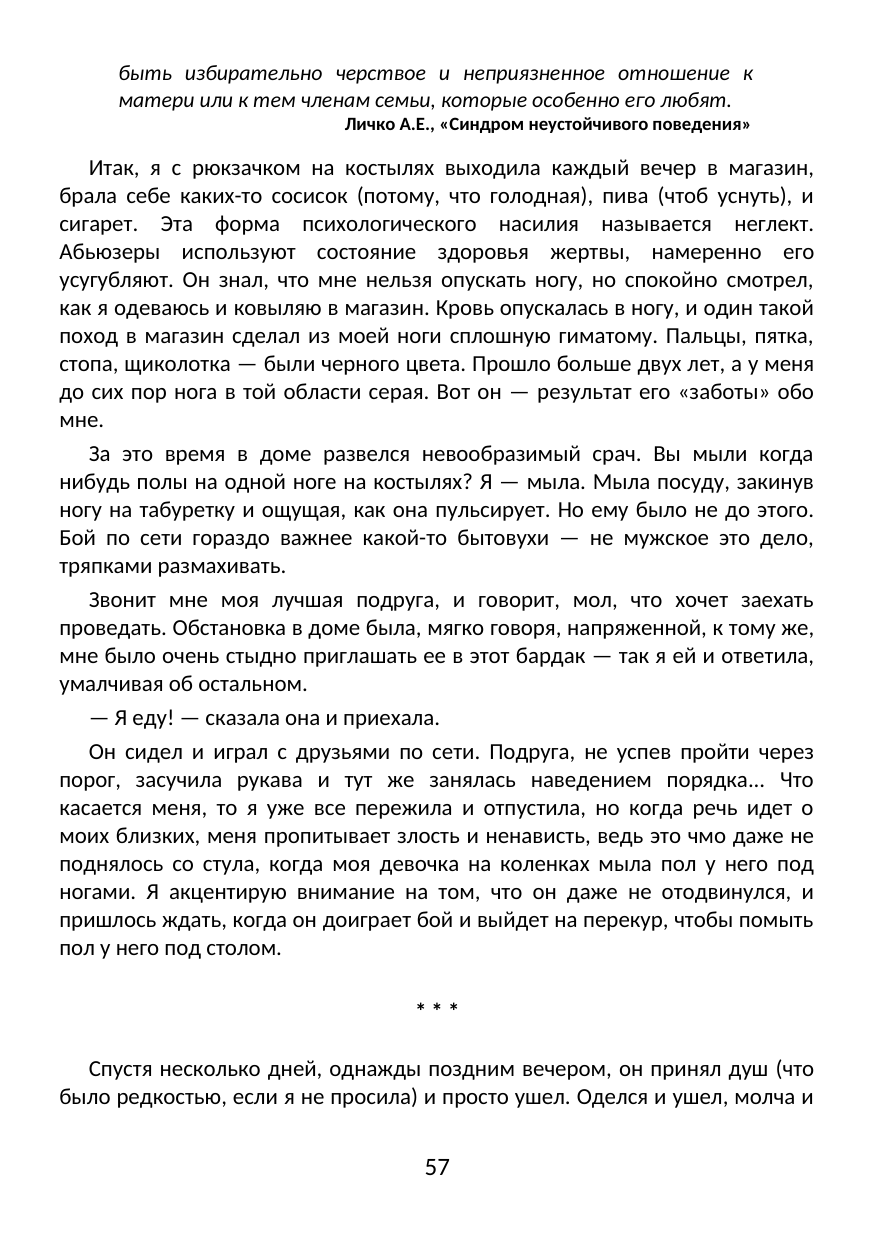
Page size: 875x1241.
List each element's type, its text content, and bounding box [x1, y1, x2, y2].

text Он сидел и играл с друзьями по сети. Подруга, не успев пройти через порог, засучила рукава и тут же занялась наведением порядка... Что касается меня, то я уже все пережила и отпустила, но когда речь идет о моих близких, меня пропитывает злость и ненависть, ведь это чмо даже не поднялось со стула, когда моя девочка на коленках мыла пол у него под ногами. Я акцентирую внимание на том, что он даже не отодвинулся, и пришлось ждать, когда он доиграет бой и выйдет на перекур, чтобы помыть пол у него под столом. [59, 737, 815, 961]
text Личко А.Е., «Синдром неустойчивого поведения» [177, 112, 756, 135]
text За это время в доме развелся невообразимый срач. Вы мыли когда нибудь полы на одной ноге на костылях? Я — мыла. Мыла посуду, закинув ногу на табуретку и ощущая, как она пульсирует. Но ему было не до этого. Бой по сети гораздо важнее какой-то бытовухи — не мужское это дело, тряпками размахивать. [59, 439, 815, 579]
text — Я еду! — сказала она и приехала. [59, 703, 815, 731]
text Итак, я с рюкзачком на костылях выходила каждый вечер в магазин, брала себе каких-то сосисок (потому, что голодная), пива (чтоб уснуть), и сигарет. Эта форма психологического насилия называется неглект. Абьюзеры используют состояние здоровья жертвы, намеренно его усугубляют. Он знал, что мне нельзя опускать ногу, но спокойно смотрел, как я одеваюсь и ковыляю в магазин. Кровь опускалась в ногу, и один такой поход в магазин сделал из моей ноги сплошную гиматому. Пальцы, пятка, стопа, щиколотка — были черного цвета. Прошло больше двух лет, а у меня до сих пор нога в той области серая. Вот он — результат его «заботы» обо мне. [59, 153, 815, 433]
text Спустя несколько дней, однажды поздним вечером, он принял душ (что было редкостью, если я не просила) и просто ушел. Оделся и ушел, молча и [59, 1054, 815, 1110]
text быть избирательно черствое и неприязненное отношение к матери или к тем членам семьи, которые особенно его любят. [118, 59, 756, 112]
subtitle * * * [59, 997, 815, 1025]
text Звонит мне моя лучшая подруга, и говорит, мол, что хочет заехать проведать. Обстановка в доме была, мягко говоря, напряженной, к тому же, мне было очень стыдно приглашать ее в этот бардак — так я ей и ответила, умалчивая об остальном. [59, 585, 815, 697]
